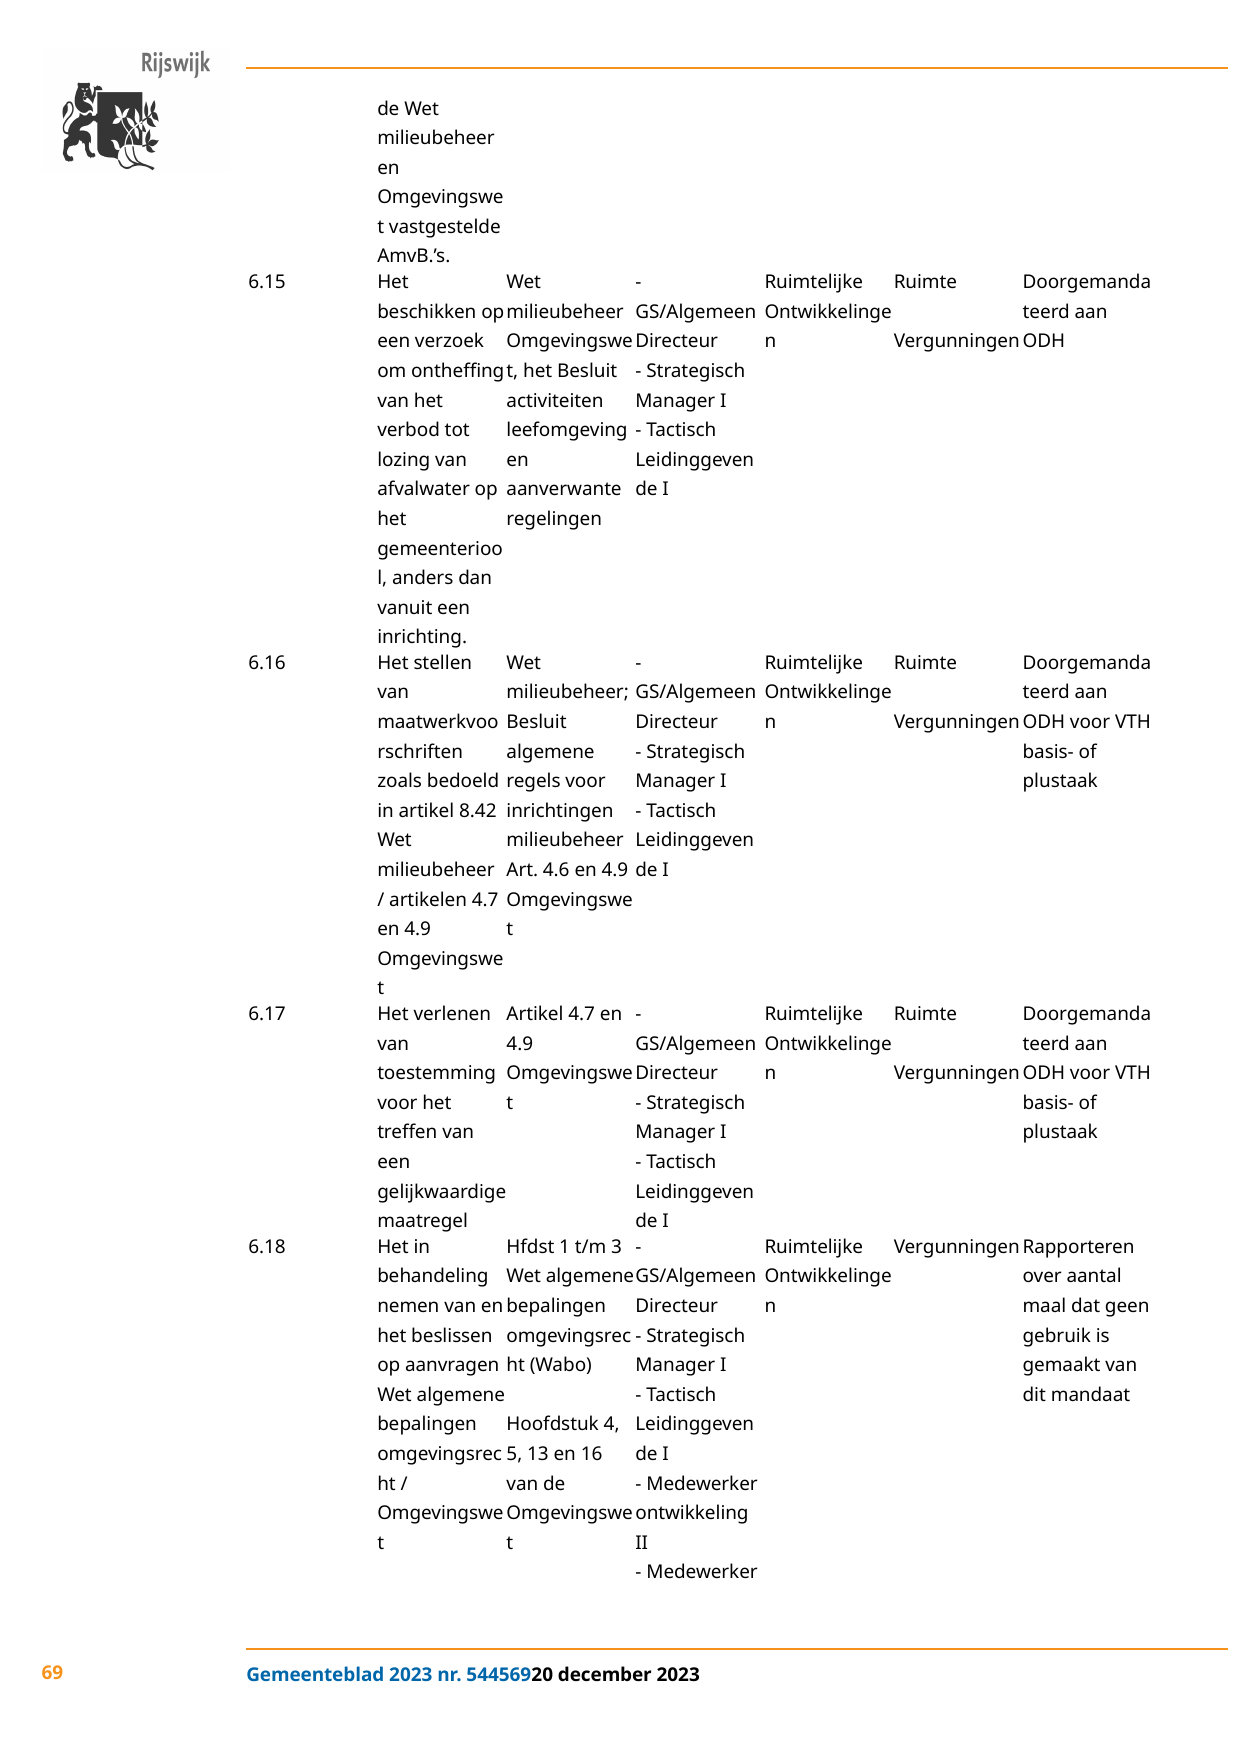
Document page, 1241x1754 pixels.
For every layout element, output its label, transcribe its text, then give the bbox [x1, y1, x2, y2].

table_cell de Wet milieubeheer en Omgevingswet vastgestelde AmvB.’s. [377, 95, 506, 268]
table_cell 6.15 [248, 269, 377, 649]
table_cell Ruimte Vergunningen [894, 269, 1022, 649]
table_cell Ruimte Vergunningen [894, 1000, 1022, 1233]
table_cell [248, 95, 377, 268]
table_cell Doorgemandateerd aan ODH voor VTH basis- of plustaak [1023, 649, 1152, 1000]
table_cell Doorgemandateerd aan ODH voor VTH basis- of plustaak [1023, 1000, 1152, 1233]
table_cell [635, 95, 764, 268]
table_cell [894, 95, 1022, 268]
table_cell Ruimtelijke Ontwikkelingen [764, 269, 893, 649]
table_cell - GS/Algemeen Directeur - Strategisch Manager I - Tactisch Leidinggevende I [635, 649, 764, 1000]
table_cell Ruimtelijke Ontwikkelingen [764, 649, 893, 1000]
table_cell 6.16 [248, 649, 377, 1000]
table_cell Het stellen van maatwerkvoorschriften zoals bedoeld in artikel 8.42 Wet milieubeheer / artikelen 4.7 en 4.9 Omgevingswet [377, 649, 506, 1000]
table_cell Artikel 4.7 en 4.9 Omgevingswet [506, 1000, 635, 1233]
table_cell Vergunningen [894, 1233, 1022, 1584]
table_cell [1023, 95, 1152, 268]
table_cell Wet milieubeheer; Besluit algemene regels voor inrichtingen milieubeheer Art. 4.6 en 4.9 Omgevingswet [506, 649, 635, 1000]
table_cell Het verlenen van toestemming voor het treffen van een gelijkwaardige maatregel [377, 1000, 506, 1233]
table_cell Wet milieubeheer Omgevingswet, het Besluit activiteiten leefomgeving en aanverwante regelingen [506, 269, 635, 649]
table_cell Rapporteren over aantal maal dat geen gebruik is gemaakt van dit mandaat [1023, 1233, 1152, 1584]
table_cell - GS/Algemeen Directeur - Strategisch Manager I - Tactisch Leidinggevende I [635, 1000, 764, 1233]
picture [41, 47, 231, 172]
table_cell 6.18 [248, 1233, 377, 1584]
table_cell [506, 95, 635, 268]
table_cell Ruimtelijke Ontwikkelingen [764, 1233, 893, 1584]
table_cell Ruimtelijke Ontwikkelingen [764, 1000, 893, 1233]
table_cell [764, 95, 893, 268]
table_cell Hfdst 1 t/m 3 Wet algemene bepalingen omgevingsrecht (Wabo) Hoofdstuk 4, 5, 13 en 16 van de Omgevingswet [506, 1233, 635, 1584]
table_cell - GS/Algemeen Directeur - Strategisch Manager I - Tactisch Leidinggevende I - Medewerker ontwikkeling II - Medewerker [635, 1233, 764, 1584]
table_cell Het beschikken op een verzoek om ontheffing van het verbod tot lozing van afvalwater op het gemeenteriool, anders dan vanuit een inrichting. [377, 269, 506, 649]
table_cell 6.17 [248, 1000, 377, 1233]
table_cell - GS/Algemeen Directeur - Strategisch Manager I - Tactisch Leidinggevende I [635, 269, 764, 649]
table_cell Het in behandeling nemen van en het beslissen op aanvragen Wet algemene bepalingen omgevingsrecht / Omgevingswet [377, 1233, 506, 1584]
table_cell Ruimte Vergunningen [894, 649, 1022, 1000]
table_cell Doorgemandateerd aan ODH [1023, 269, 1152, 649]
